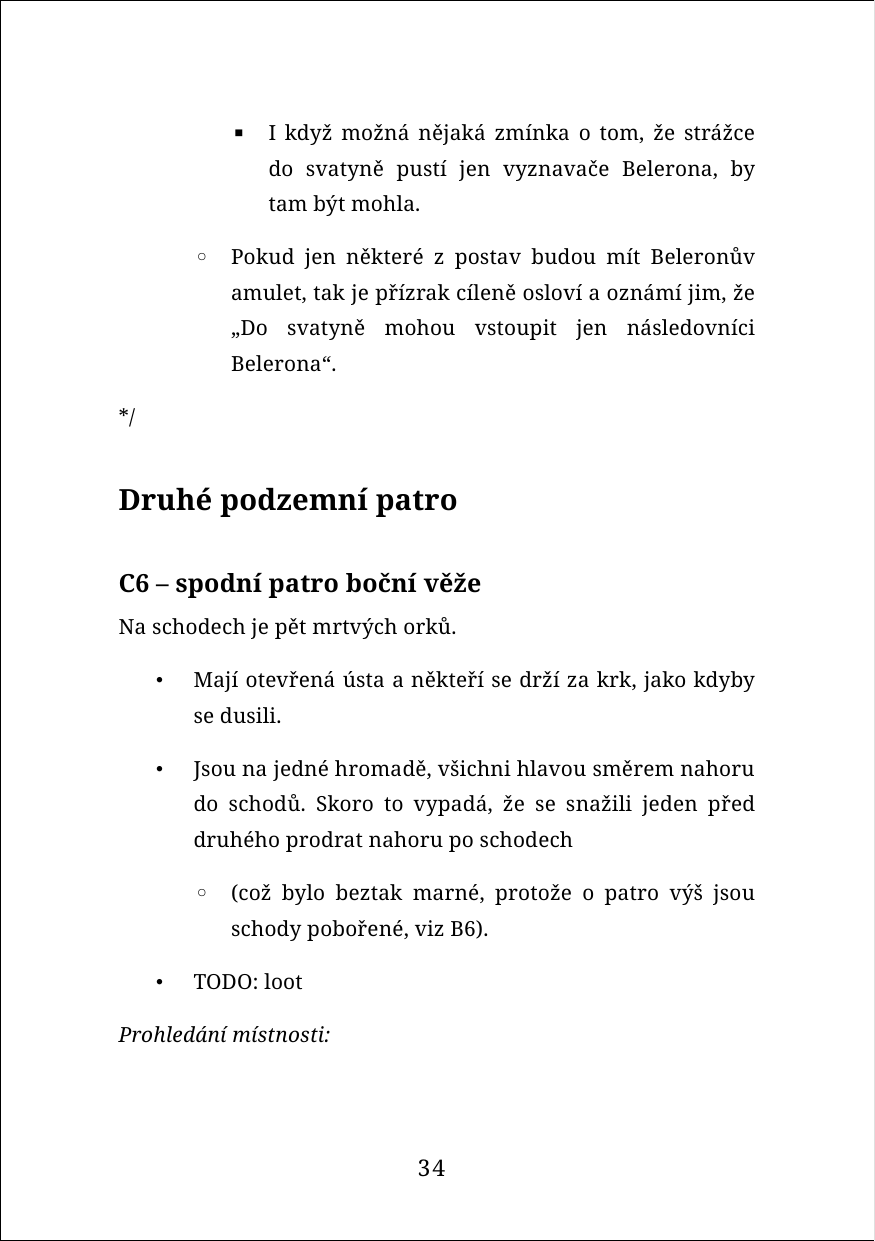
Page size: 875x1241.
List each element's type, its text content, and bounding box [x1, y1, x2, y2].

list I když možná nějaká zmínka o tom, že strážce do svatyně pustí jen vyznavače Belerona, by tam být mohla. [231, 118, 756, 218]
list Pokud jen některé z postav budou mít Beleronův amulet, tak je přízrak cíleně osloví a oznámí jim, že „Do svatyně mohou vstoupit jen následovníci Belerona“. [193, 242, 756, 377]
list Jsou na jedné hromadě, všichni hlavou směrem nahoru do schodů. Skoro to vypadá, že se snažili jeden před druhého prodrat nahoru po schodech [156, 754, 756, 853]
list Mají otevřená ústa a někteří se drží za krk, jako kdyby se dusili. [156, 665, 756, 729]
subtitle C6 – spodní patro boční věže [118, 566, 756, 600]
list TODO: loot [156, 967, 756, 995]
text Prohledání místnosti: [118, 1020, 756, 1049]
subtitle Druhé podzemní patro [118, 479, 756, 519]
text Na schodech je pět mrtvých orků. [118, 612, 756, 640]
list (což bylo beztak marné, protože o patro výš jsou schody pobořené, viz B6). [193, 878, 756, 942]
text */ [118, 402, 756, 431]
